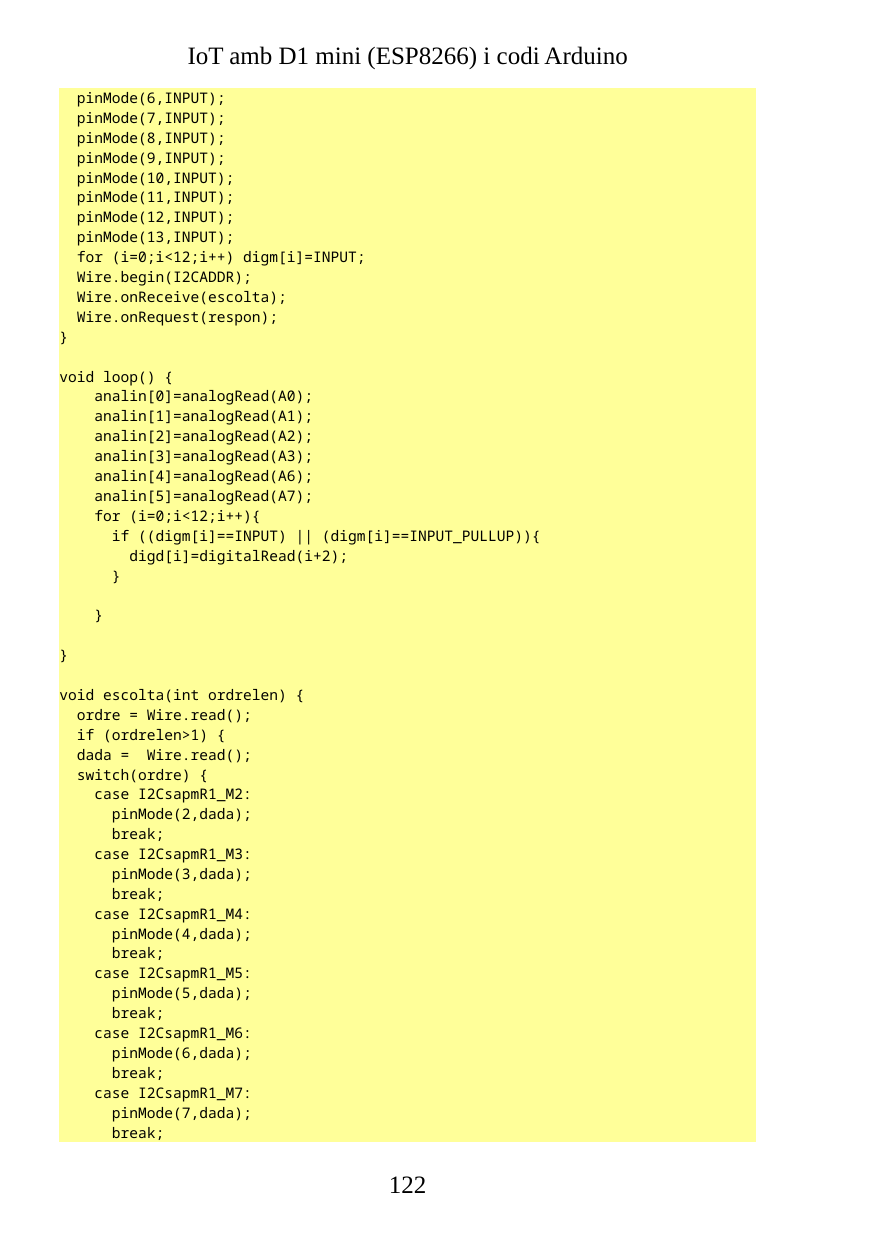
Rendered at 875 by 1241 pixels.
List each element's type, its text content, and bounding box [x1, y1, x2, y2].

text case I2CsapmR1_M3: [59, 844, 756, 864]
text pinMode(7,INPUT); [59, 108, 756, 128]
text if ((digm[i]==INPUT) || (digm[i]==INPUT_PULLUP)){ [59, 526, 756, 545]
text pinMode(2,dada); [59, 804, 756, 824]
text analin[0]=analogRead(A0); [59, 386, 756, 406]
text digd[i]=digitalRead(i+2); [59, 545, 756, 565]
text } [59, 645, 756, 665]
text break; [59, 1063, 756, 1083]
text Wire.onReceive(escolta); [59, 287, 756, 307]
text pinMode(7,dada); [59, 1102, 756, 1122]
text pinMode(5,dada); [59, 983, 756, 1003]
text analin[1]=analogRead(A1); [59, 406, 756, 426]
text pinMode(6,dada); [59, 1043, 756, 1063]
text case I2CsapmR1_M7: [59, 1083, 756, 1102]
text pinMode(10,INPUT); [59, 167, 756, 187]
text pinMode(11,INPUT); [59, 187, 756, 207]
text pinMode(6,INPUT); [59, 88, 756, 108]
text for (i=0;i<12;i++) digm[i]=INPUT; [59, 247, 756, 267]
text for (i=0;i<12;i++){ [59, 506, 756, 526]
text pinMode(12,INPUT); [59, 207, 756, 227]
text pinMode(8,INPUT); [59, 128, 756, 147]
text Wire.begin(I2CADDR); [59, 267, 756, 287]
text pinMode(9,INPUT); [59, 147, 756, 167]
text analin[3]=analogRead(A3); [59, 446, 756, 466]
text analin[2]=analogRead(A2); [59, 426, 756, 446]
text dada = Wire.read(); [59, 744, 756, 764]
text break; [59, 943, 756, 963]
text case I2CsapmR1_M2: [59, 784, 756, 804]
text pinMode(4,dada); [59, 923, 756, 943]
text break; [59, 824, 756, 844]
text } [59, 327, 756, 346]
text break; [59, 1003, 756, 1023]
text } [59, 565, 756, 585]
text if (ordrelen>1) { [59, 724, 756, 744]
text break; [59, 1122, 756, 1142]
text } [59, 605, 756, 625]
text pinMode(3,dada); [59, 864, 756, 884]
text case I2CsapmR1_M6: [59, 1023, 756, 1043]
text break; [59, 884, 756, 903]
text void escolta(int ordrelen) { [59, 685, 756, 704]
text Wire.onRequest(respon); [59, 307, 756, 327]
text analin[5]=analogRead(A7); [59, 486, 756, 506]
text case I2CsapmR1_M5: [59, 963, 756, 983]
text void loop() { [59, 366, 756, 386]
text ordre = Wire.read(); [59, 704, 756, 724]
text switch(ordre) { [59, 764, 756, 784]
text pinMode(13,INPUT); [59, 227, 756, 247]
text analin[4]=analogRead(A6); [59, 466, 756, 486]
text case I2CsapmR1_M4: [59, 903, 756, 923]
